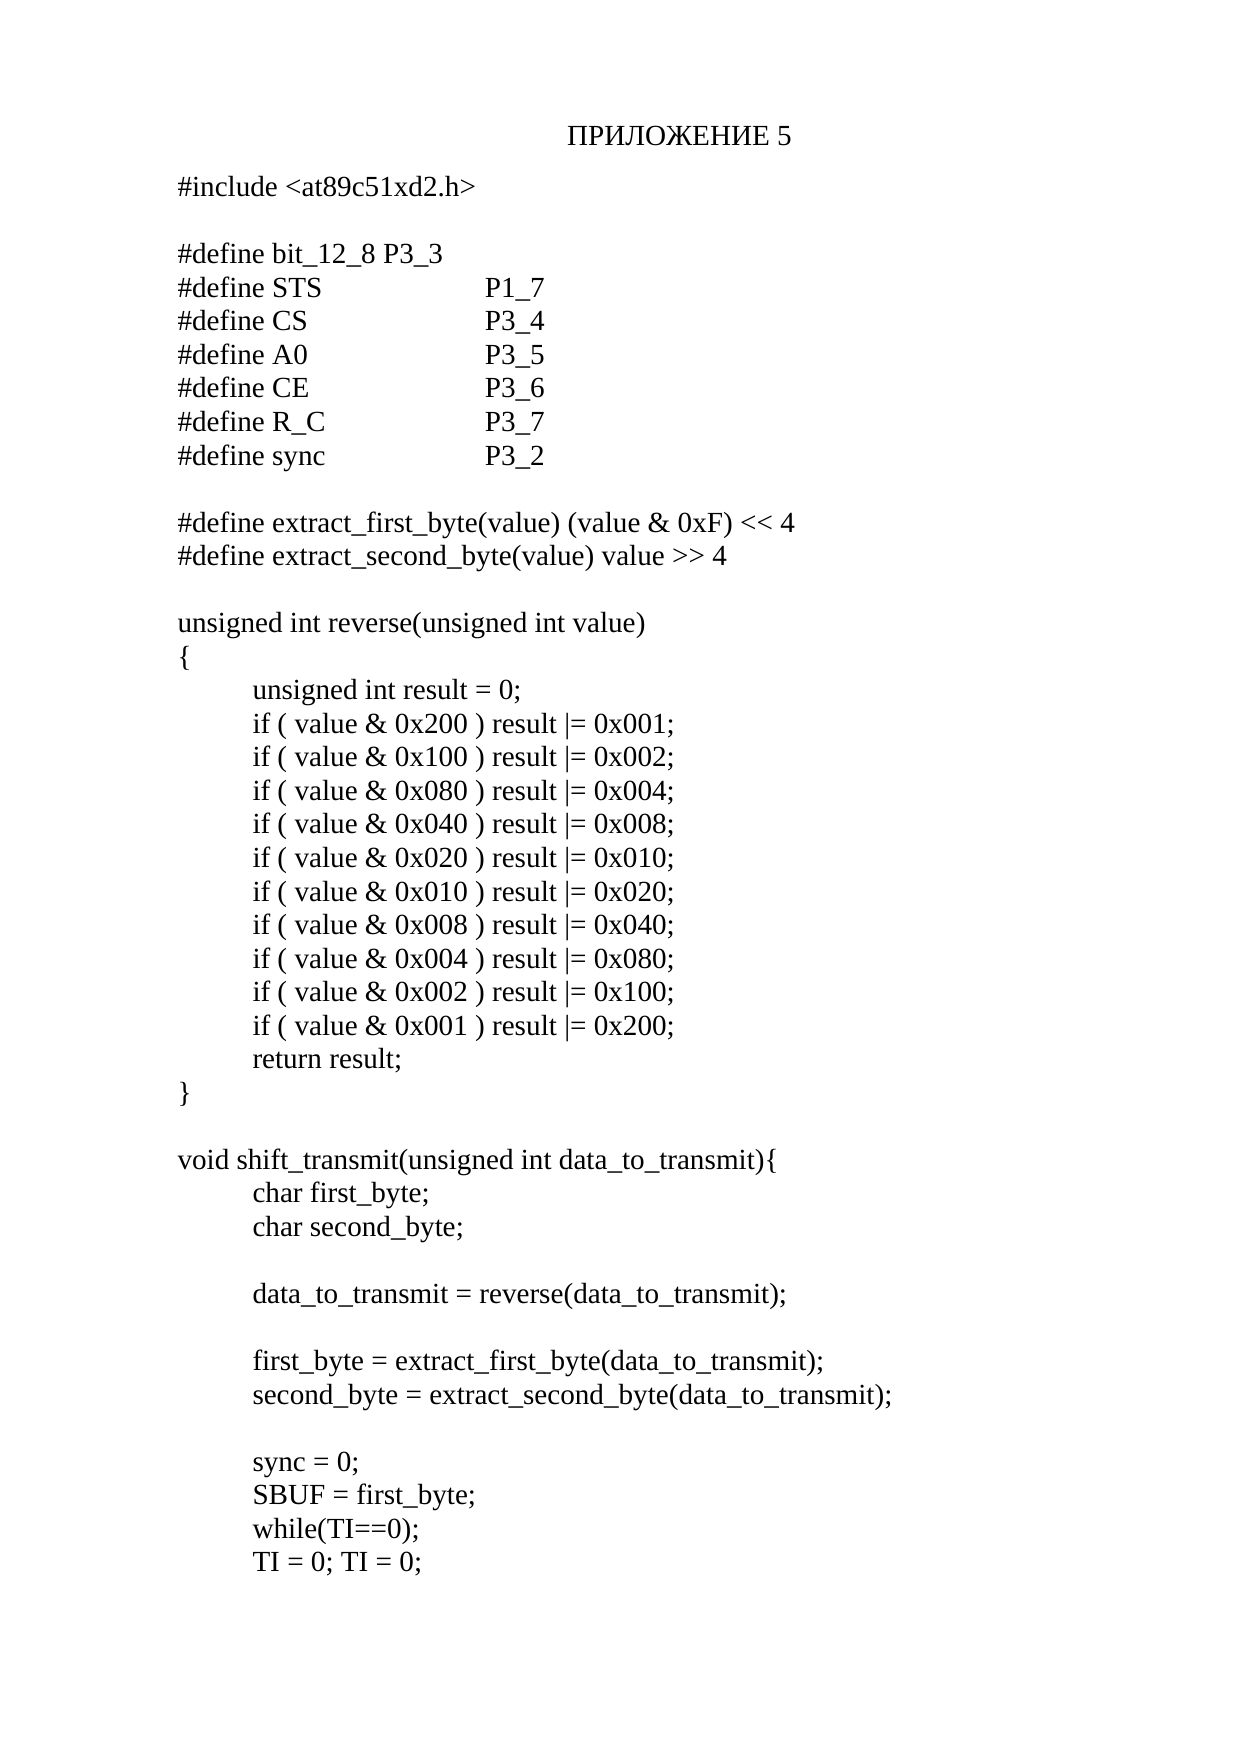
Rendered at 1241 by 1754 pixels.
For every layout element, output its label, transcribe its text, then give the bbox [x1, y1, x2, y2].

text unsigned int reverse(unsigned int value) [177, 605, 1181, 639]
text if ( value & 0x008 ) result |= 0x040; [177, 907, 1181, 941]
text #define CS P3_4 [177, 303, 1181, 337]
text TI = 0; TI = 0; [177, 1544, 1181, 1578]
subtitle ПРИЛОЖЕНИЕ 5 [177, 118, 1181, 152]
text #define CE P3_6 [177, 371, 1181, 404]
text if ( value & 0x080 ) result |= 0x004; [177, 773, 1181, 807]
text #define extract_second_byte(value) value >> 4 [177, 538, 1181, 572]
text #define bit_12_8 P3_3 [177, 236, 1181, 270]
text if ( value & 0x040 ) result |= 0x008; [177, 807, 1181, 840]
text char second_byte; [177, 1209, 1181, 1243]
text first_byte = extract_first_byte(data_to_transmit); [177, 1343, 1181, 1377]
text if ( value & 0x004 ) result |= 0x080; [177, 941, 1181, 974]
text unsigned int result = 0; [177, 672, 1181, 706]
text return result; [177, 1041, 1181, 1075]
text while(TI==0); [177, 1511, 1181, 1544]
text #define sync P3_2 [177, 438, 1181, 471]
text #define A0 P3_5 [177, 337, 1181, 371]
text { [177, 639, 1181, 672]
text char first_byte; [177, 1176, 1181, 1209]
text second_byte = extract_second_byte(data_to_transmit); [177, 1377, 1181, 1410]
text if ( value & 0x002 ) result |= 0x100; [177, 974, 1181, 1008]
text } [177, 1075, 1181, 1108]
text SBUF = first_byte; [177, 1477, 1181, 1511]
text data_to_transmit = reverse(data_to_transmit); [177, 1276, 1181, 1310]
text #define R_C P3_7 [177, 404, 1181, 438]
text if ( value & 0x010 ) result |= 0x020; [177, 874, 1181, 907]
text #define extract_first_byte(value) (value & 0xF) << 4 [177, 505, 1181, 538]
text if ( value & 0x001 ) result |= 0x200; [177, 1008, 1181, 1041]
text #define STS P1_7 [177, 270, 1181, 303]
text void shift_transmit(unsigned int data_to_transmit){ [177, 1142, 1181, 1176]
text sync = 0; [177, 1444, 1181, 1477]
text if ( value & 0x100 ) result |= 0x002; [177, 739, 1181, 773]
text if ( value & 0x020 ) result |= 0x010; [177, 840, 1181, 874]
text #include <at89c51xd2.h> [177, 169, 1181, 203]
text if ( value & 0x200 ) result |= 0x001; [177, 706, 1181, 739]
